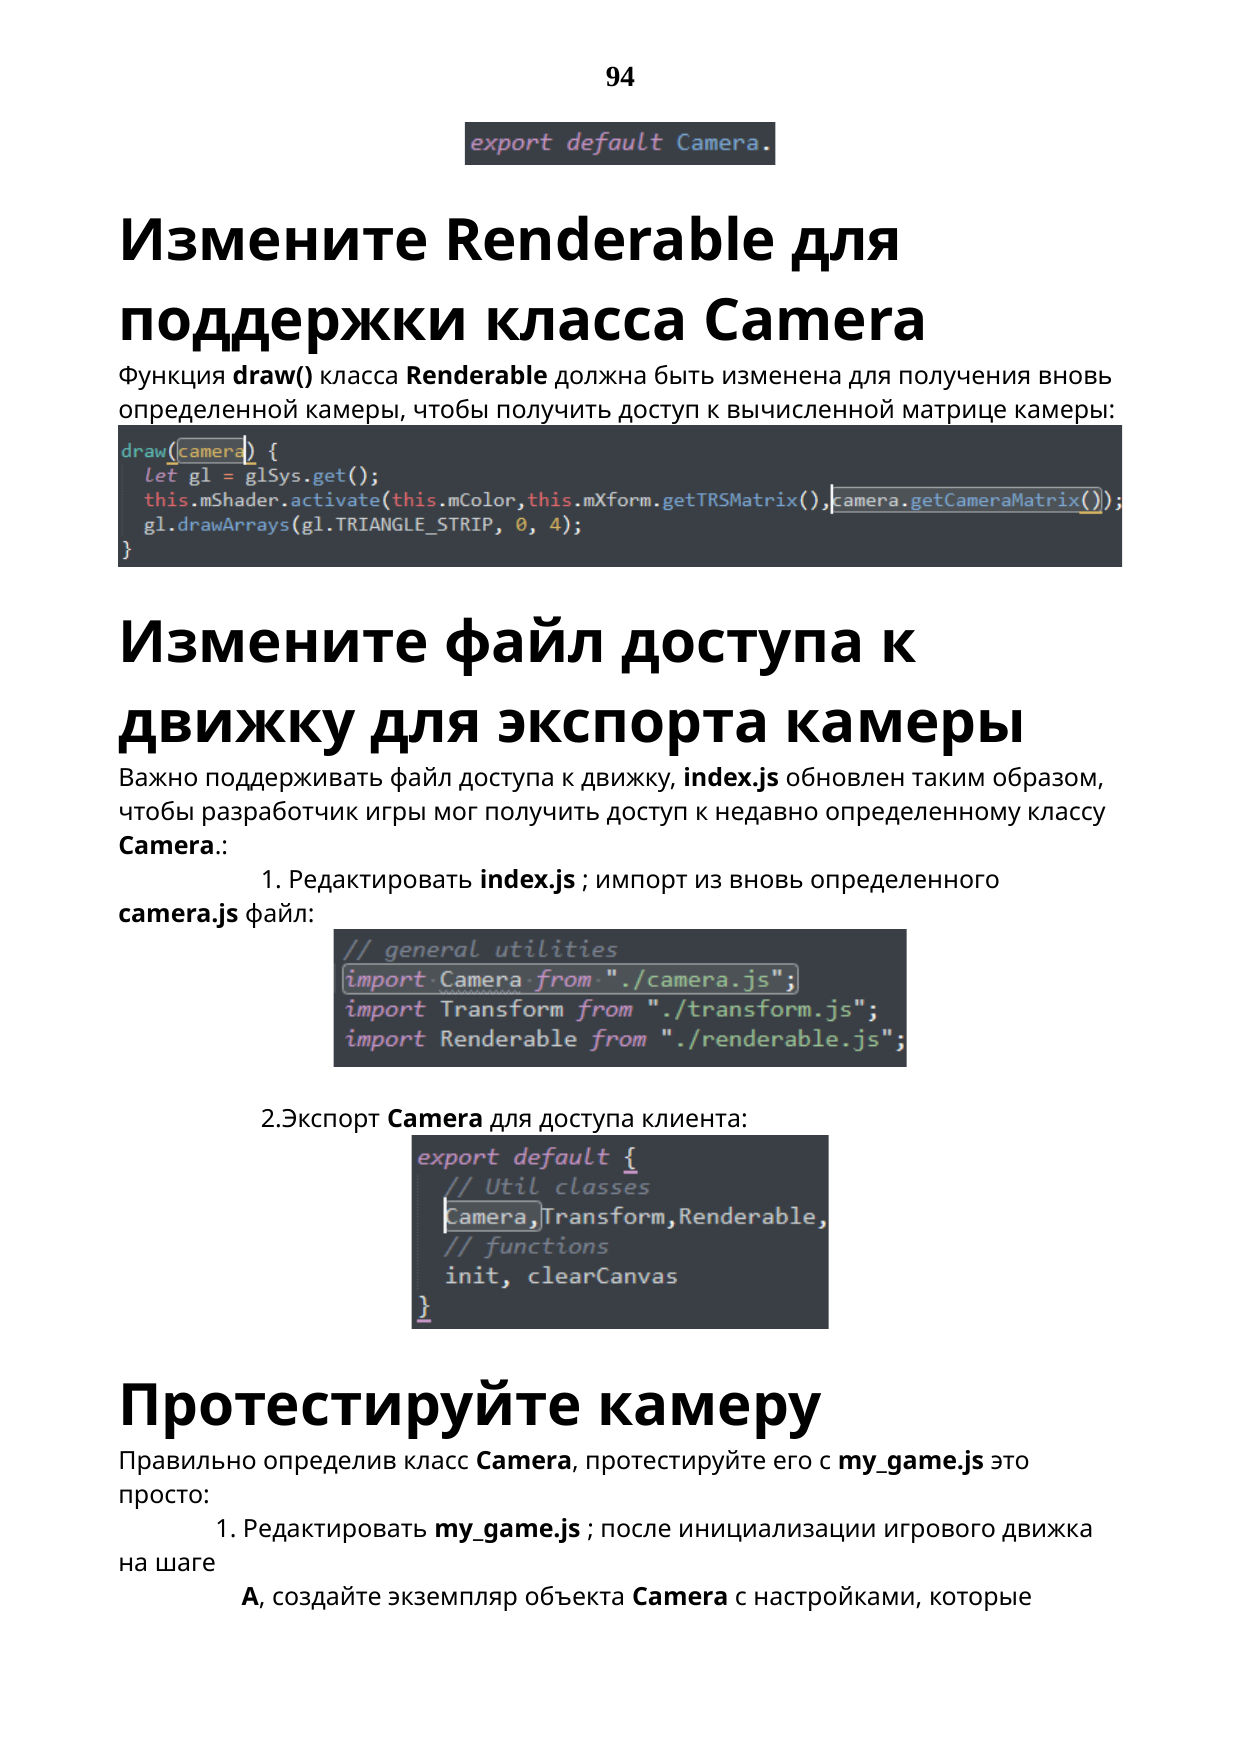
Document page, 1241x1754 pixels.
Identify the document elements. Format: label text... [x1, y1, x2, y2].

text Протестируйте камеру [118, 1363, 1122, 1442]
text 1. Редактировать index.js ; импорт из вновь определенного camera.js файл: [118, 861, 1122, 929]
text A, создайте экземпляр объекта Camera с настройками, которые [118, 1579, 1122, 1613]
text определенной камеры, чтобы получить доступ к вычисленной матрице камеры: [118, 391, 1122, 425]
text Важно поддерживать файл доступа к движку, index.js обновлен таким образом, чтобы разработчик игры мог получить доступ к недавно определенному классу Camera.: [118, 759, 1122, 861]
picture [118, 425, 1123, 567]
picture [464, 122, 776, 165]
text Измените Renderable для поддержки класса Camera [118, 198, 1122, 357]
text 2.Экспорт Camera для доступа клиента: [118, 1101, 1122, 1135]
picture [333, 929, 907, 1067]
text Измените файл доступа к движку для экспорта камеры [118, 600, 1122, 759]
text Правильно определив класс Camera, протестируйте его с my_game.js это просто: [118, 1442, 1122, 1511]
text Функция draw() класса Renderable должна быть изменена для получения вновь [118, 357, 1122, 391]
picture [411, 1135, 829, 1329]
text 1. Редактировать my_game.js ; после инициализации игрового движка на шаге [118, 1511, 1122, 1579]
